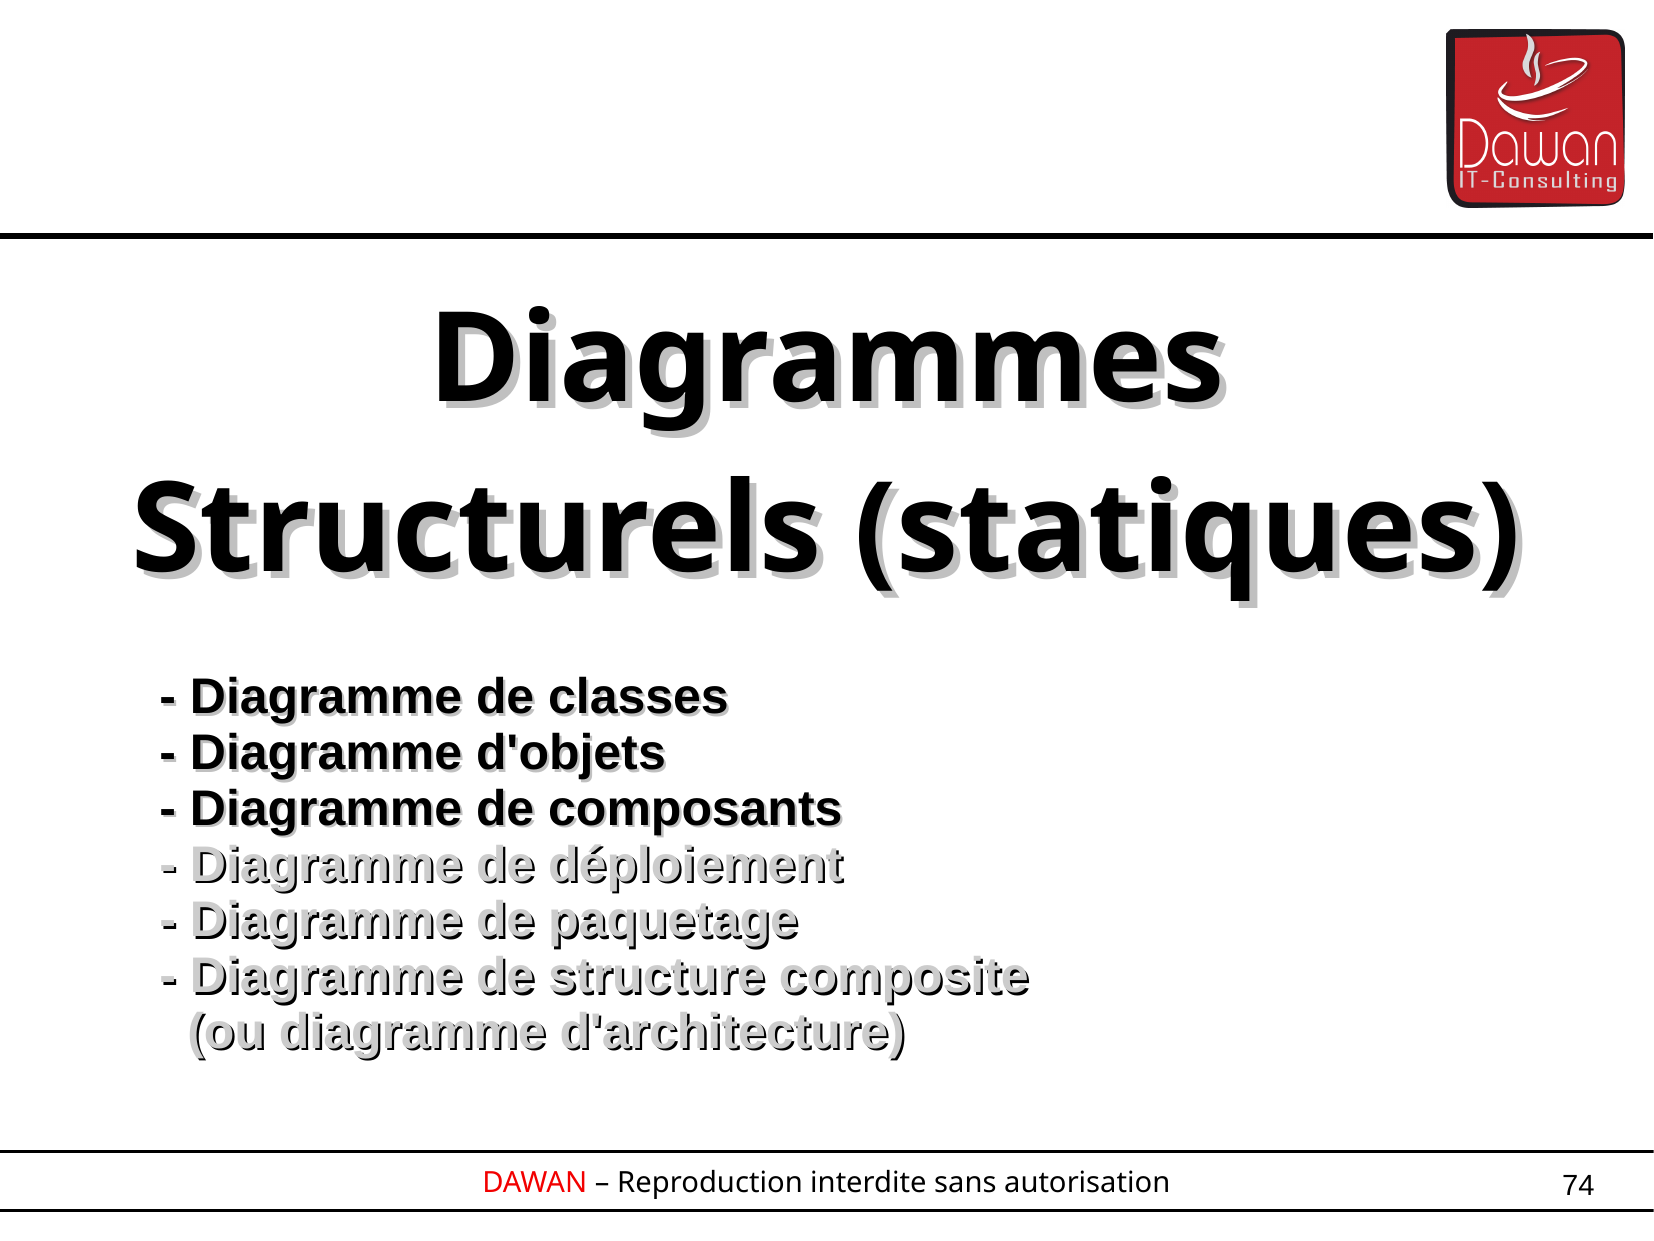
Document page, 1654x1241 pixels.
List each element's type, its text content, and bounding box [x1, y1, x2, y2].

picture [1446, 29, 1625, 208]
text_box Diagrammes Structurels (statiques) - Diagramme de classes - Diagramme d'objets - Diagramme de composants - Diagramme de déploiement - Diagramme de paquetage - Diagramme de structure composite (ou diagramme d'architecture) [88, 259, 1565, 1138]
